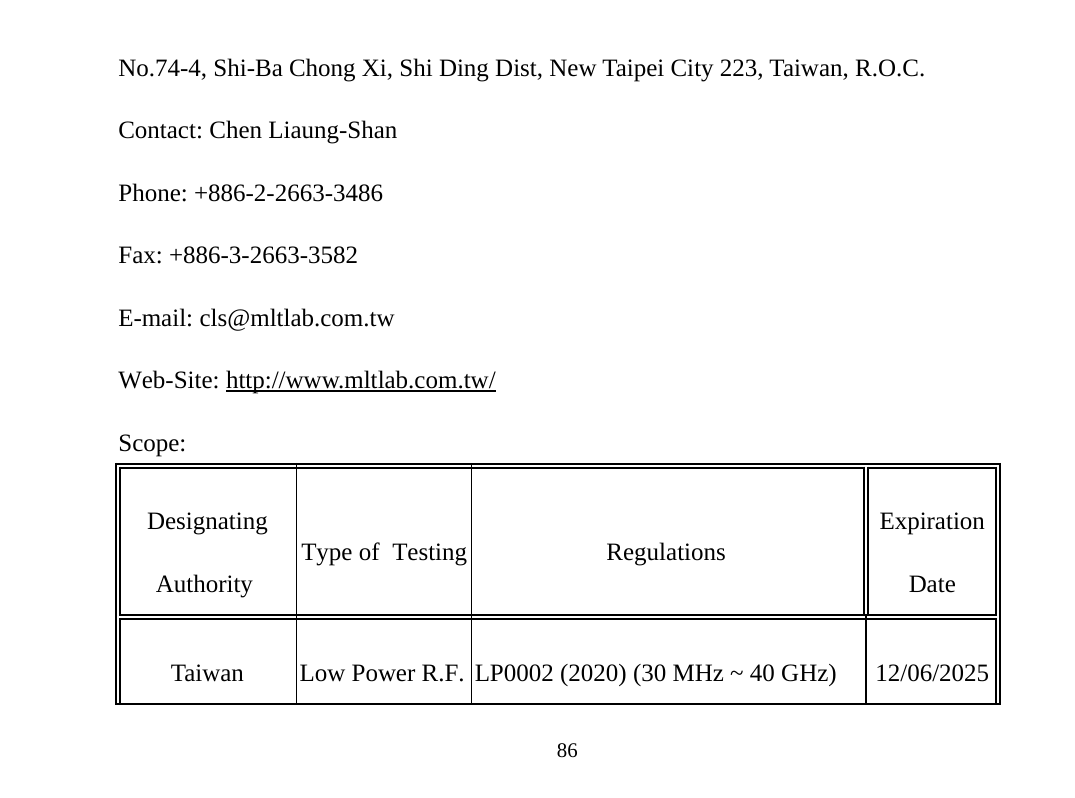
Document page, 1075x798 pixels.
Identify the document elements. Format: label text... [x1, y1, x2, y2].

table_header Regulations [472, 469, 863, 614]
table_cell Taiwan [121, 620, 296, 703]
table_header Expiration Date [869, 469, 995, 614]
table_header Designating Authority [121, 469, 296, 614]
table_cell LP0002 (2020) (30 MHz ~ 40 GHz) [472, 620, 865, 703]
text Scope: [118, 400, 1016, 463]
table_cell 12/06/2025 [867, 620, 995, 703]
text No.74-4, Shi-Ba Chong Xi, Shi Ding Dist, New Taipei City 223, Taiwan, R.O.C. [118, 25, 1016, 88]
table_cell Low Power R.F. [297, 620, 471, 703]
text Contact: Chen Liaung-Shan Phone: +886-2-2663-3486 Fax: +886-3-2663-3582 E-mail: cls@mltlab.com.tw Web-Site: http://www.mltlab.com.tw/ [118, 88, 1016, 400]
table_header Type of Testing [297, 469, 471, 614]
